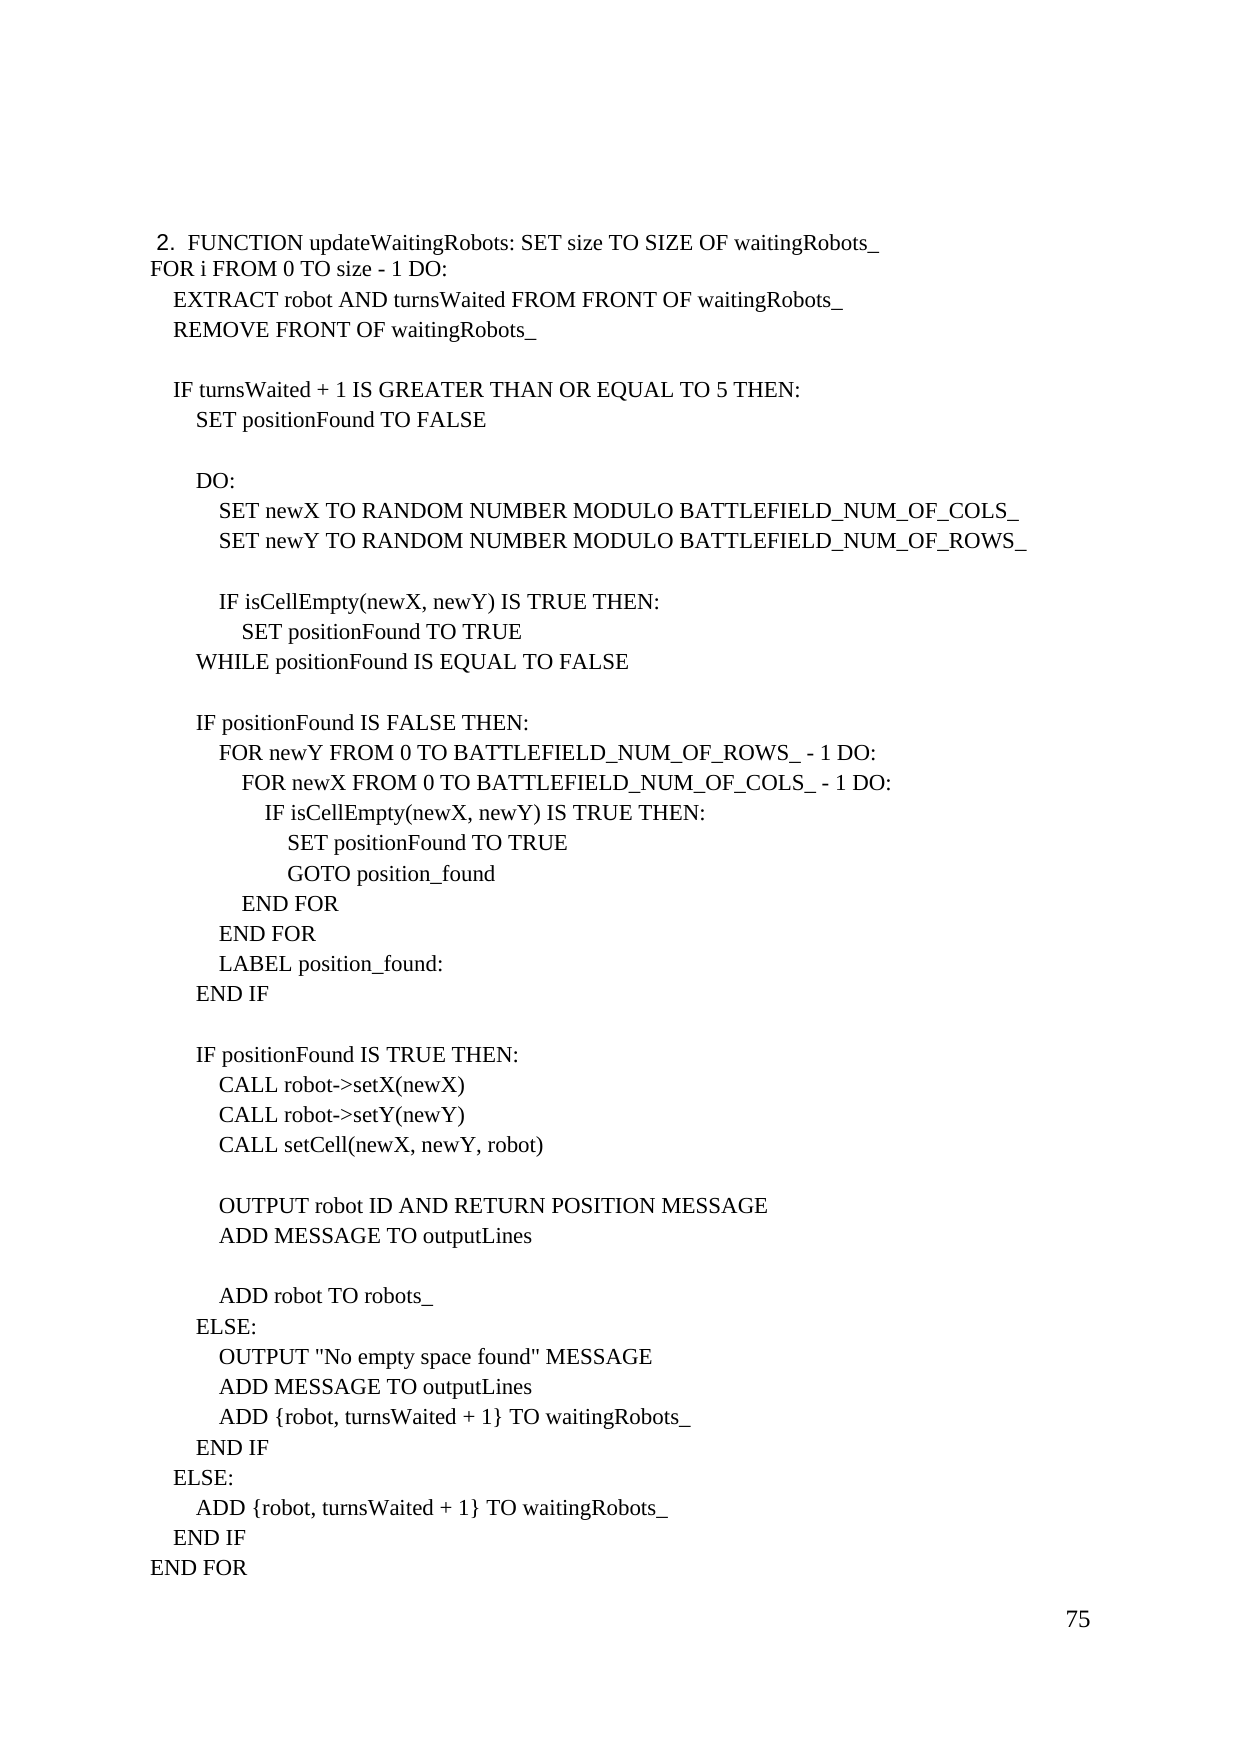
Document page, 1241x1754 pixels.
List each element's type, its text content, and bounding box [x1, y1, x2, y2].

text 2. FUNCTION updateWaitingRobots: SET size TO SIZE OF waitingRobots_ [150, 229, 1090, 256]
text FOR i FROM 0 TO size - 1 DO: EXTRACT robot AND turnsWaited FROM FRONT OF waitingRobots_ REMOVE FRONT OF waitingRobots_ IF turnsWaited + 1 IS GREATER THAN OR EQUAL TO 5 THEN: SET positionFound TO FALSE DO: SET newX TO RANDOM NUMBER MODULO BATTLEFIELD_NUM_OF_COLS_ SET newY TO RANDOM NUMBER MODULO BATTLEFIELD_NUM_OF_ROWS_ IF isCellEmpty(newX, newY) IS TRUE THEN: SET positionFound TO TRUE WHILE positionFound IS EQUAL TO FALSE IF positionFound IS FALSE THEN: FOR newY FROM 0 TO BATTLEFIELD_NUM_OF_ROWS_ - 1 DO: FOR newX FROM 0 TO BATTLEFIELD_NUM_OF_COLS_ - 1 DO: IF isCellEmpty(newX, newY) IS TRUE THEN: SET positionFound TO TRUE GOTO position_found END FOR END FOR LABEL position_found: END IF IF positionFound IS TRUE THEN: CALL robot->setX(newX) CALL robot->setY(newY) CALL setCell(newX, newY, robot) OUTPUT robot ID AND RETURN POSITION MESSAGE ADD MESSAGE TO outputLines ADD robot TO robots_ ELSE: OUTPUT "No empty space found" MESSAGE ADD MESSAGE TO outputLines ADD {robot, turnsWaited + 1} TO waitingRobots_ END IF ELSE: ADD {robot, turnsWaited + 1} TO waitingRobots_ END IF END FOR [150, 256, 1090, 1581]
